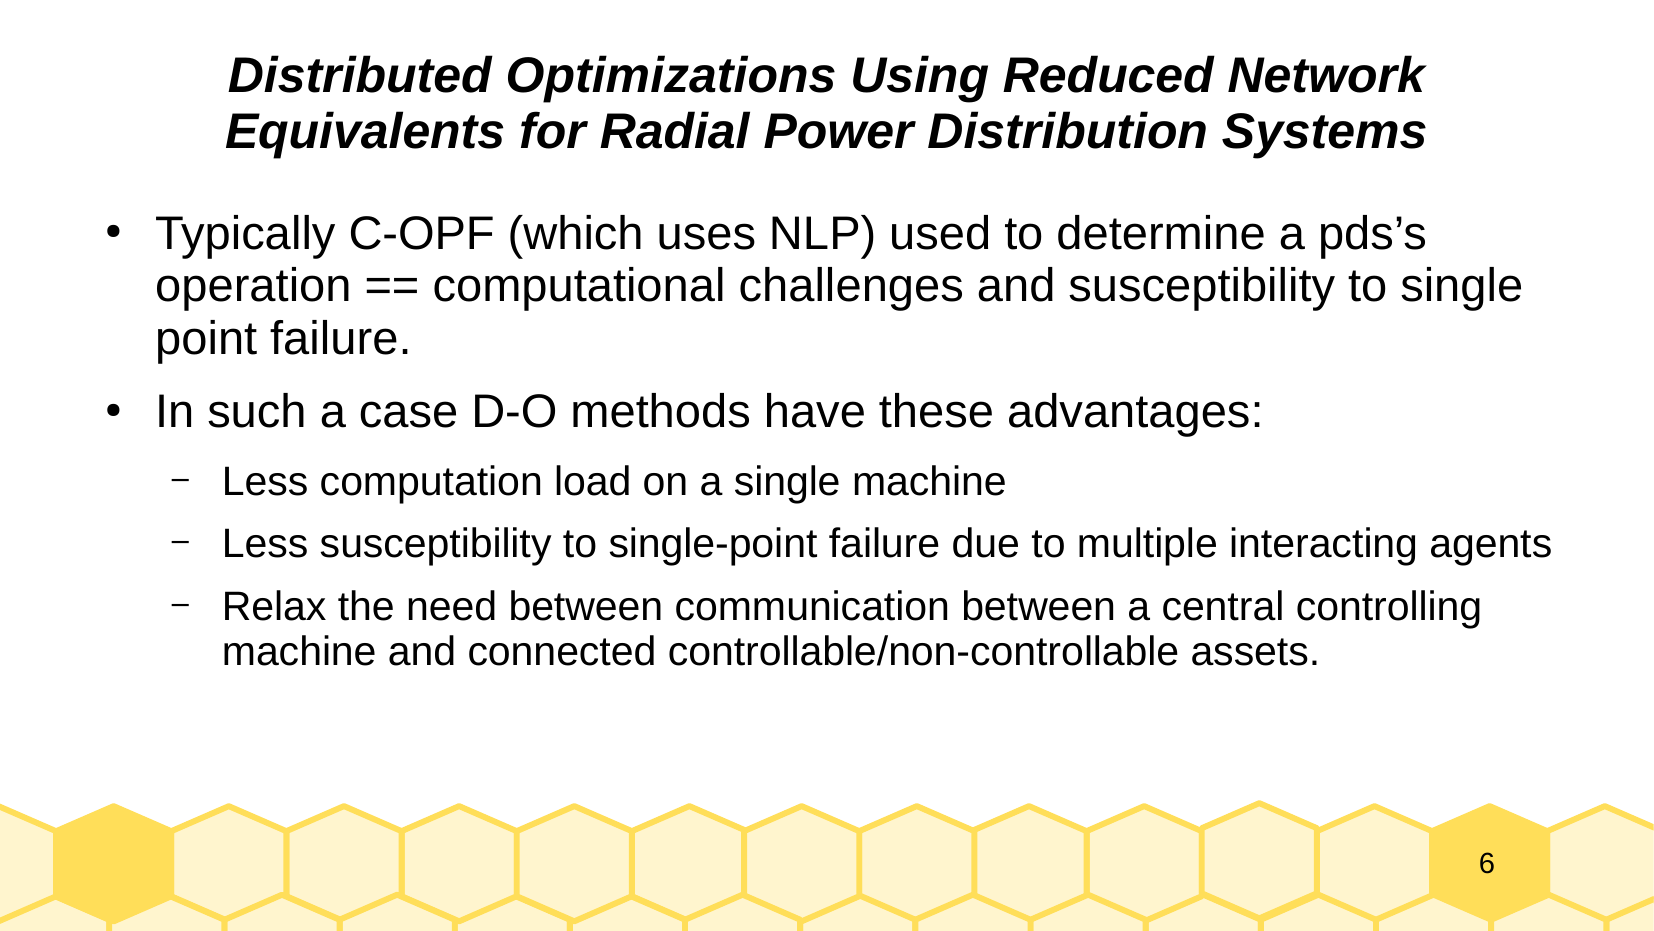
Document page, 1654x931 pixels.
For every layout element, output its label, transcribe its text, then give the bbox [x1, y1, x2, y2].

list Typically C-OPF (which uses NLP) used to determine a pds’s operation == computational challenges and susceptibility to single point failure. In such a case D-O methods have these advantages: Less computation load on a single machine Less susceptibility to single-point failure due to multiple interacting agents Relax the need between communication between a central controlling machine and connected controllable/non-controllable assets. [88, 206, 1565, 739]
title Distributed Optimizations Using Reduced Network Equivalents for Radial Power Distribution Systems [88, 29, 1565, 178]
